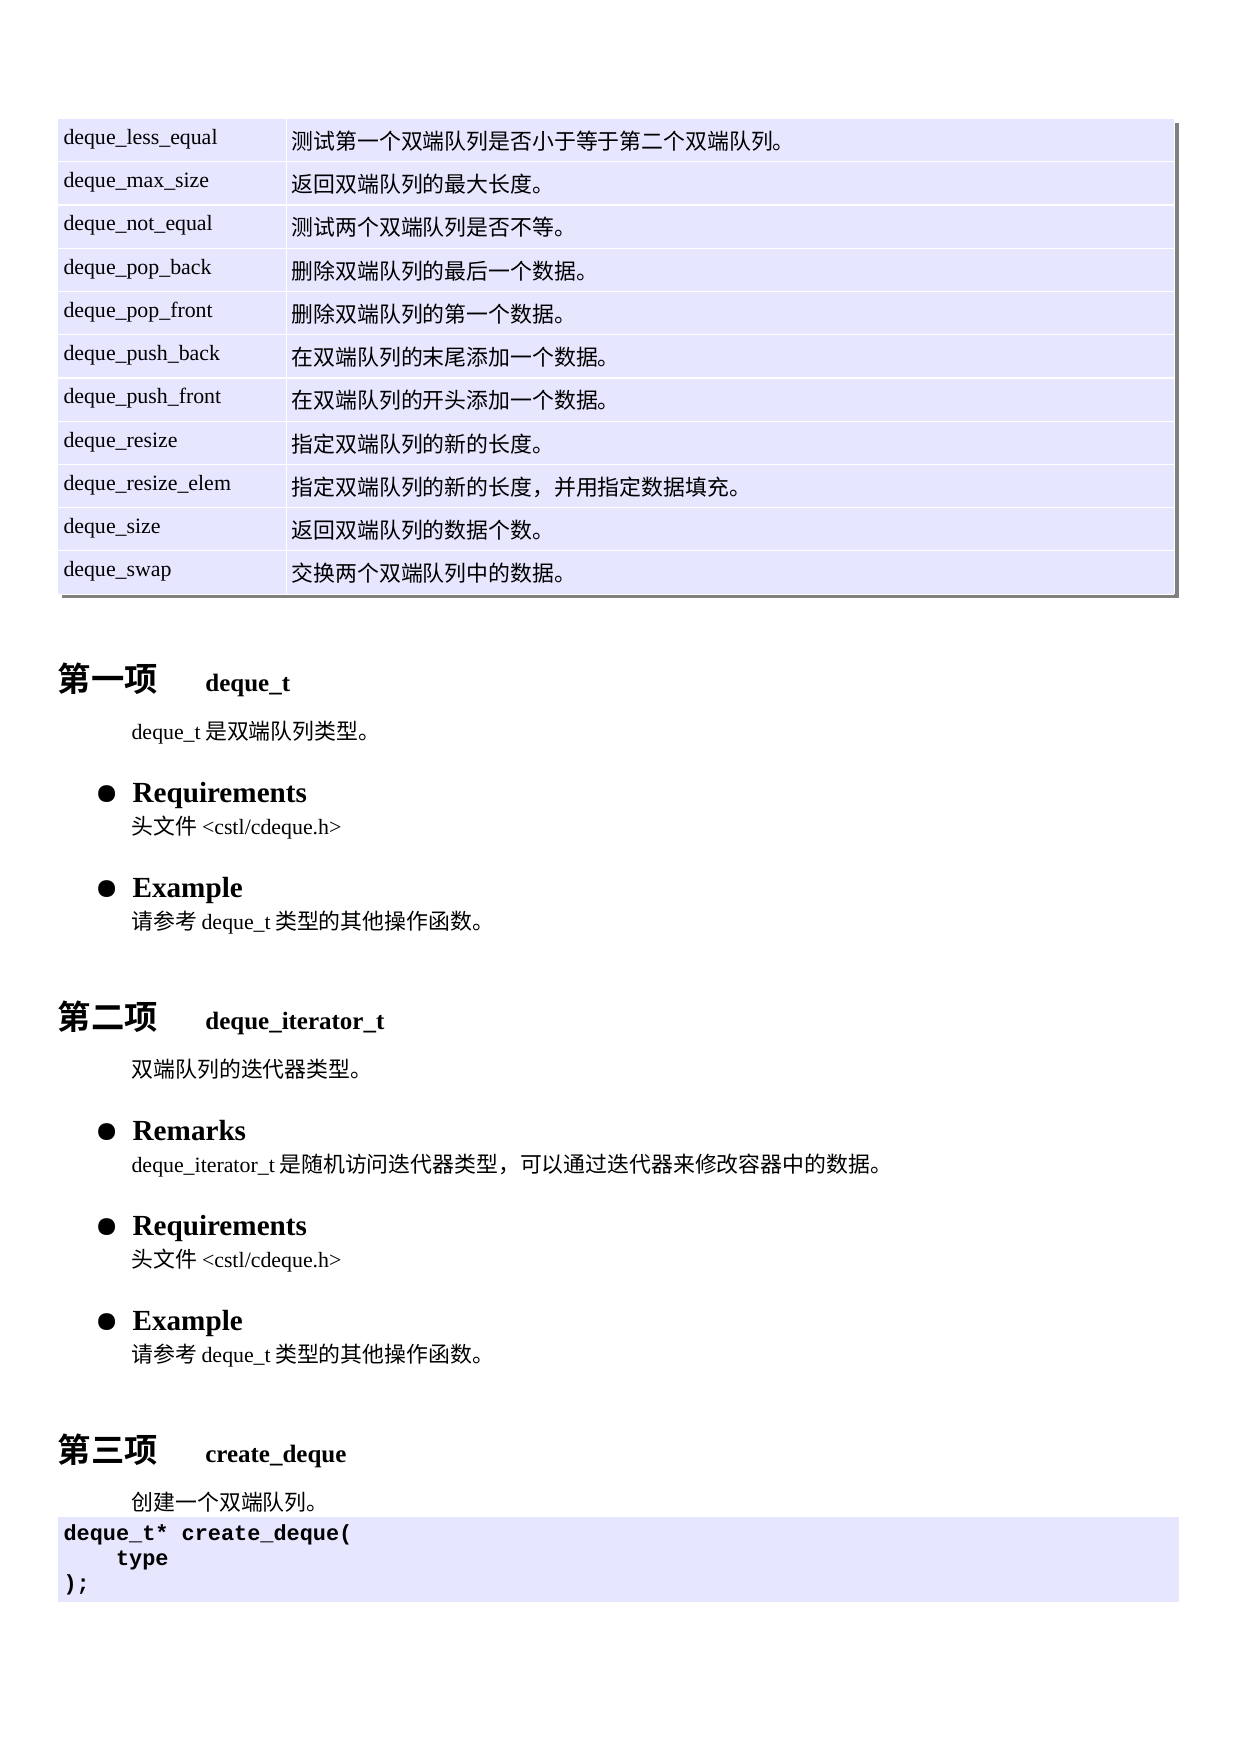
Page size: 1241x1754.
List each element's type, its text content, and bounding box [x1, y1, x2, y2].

list Example [95, 871, 1179, 904]
table_cell deque_not_equal [58, 206, 286, 248]
table_cell deque_swap [58, 551, 286, 594]
text 头文件 <cstl/cdeque.h> [57, 1242, 1179, 1274]
table_cell deque_max_size [58, 162, 286, 204]
subtitle deque_iterator_t [57, 991, 1179, 1039]
table_cell deque_size [58, 508, 286, 550]
table_cell deque_resize_elem [58, 465, 286, 507]
list Requirements [95, 775, 1179, 809]
table_cell deque_push_front [58, 379, 286, 421]
table_cell 指定双端队列的新的长度。 [287, 422, 1174, 464]
table_cell 删除双端队列的最后一个数据。 [287, 249, 1174, 291]
table_cell 在双端队列的开头添加一个数据。 [287, 379, 1174, 421]
table_cell deque_resize [58, 422, 286, 464]
subtitle create_deque [57, 1424, 1179, 1472]
text deque_iterator_t是随机访问迭代器类型，可以通过迭代器来修改容器中的数据。 [57, 1147, 1179, 1178]
text deque_t是双端队列类型。 [57, 714, 1179, 746]
table_cell deque_less_equal [58, 119, 286, 161]
table_cell deque_push_back [58, 335, 286, 377]
table_cell 测试两个双端队列是否不等。 [287, 206, 1174, 248]
text 双端队列的迭代器类型。 [57, 1052, 1179, 1083]
table_cell 返回双端队列的数据个数。 [287, 508, 1174, 550]
text 请参考deque_t类型的其他操作函数。 [57, 904, 1179, 936]
list Example [95, 1303, 1179, 1337]
list Requirements [95, 1208, 1179, 1242]
table_cell 删除双端队列的第一个数据。 [287, 292, 1174, 334]
text 请参考deque_t类型的其他操作函数。 [57, 1337, 1179, 1369]
table_cell 测试第一个双端队列是否小于等于第二个双端队列。 [287, 119, 1174, 161]
table_cell deque_pop_front [58, 292, 286, 334]
table_cell deque_pop_back [58, 249, 286, 291]
table_cell 返回双端队列的最大长度。 [287, 162, 1174, 204]
table_header deque_t* create_deque( type ); [58, 1517, 1179, 1602]
table_cell 交换两个双端队列中的数据。 [287, 551, 1174, 594]
text 创建一个双端队列。 [57, 1484, 1179, 1516]
table_cell 指定双端队列的新的长度，并用指定数据填充。 [287, 465, 1174, 507]
text 头文件 <cstl/cdeque.h> [57, 809, 1179, 841]
table_cell 在双端队列的末尾添加一个数据。 [287, 335, 1174, 377]
list Remarks [95, 1113, 1179, 1147]
subtitle deque_t [57, 653, 1179, 701]
